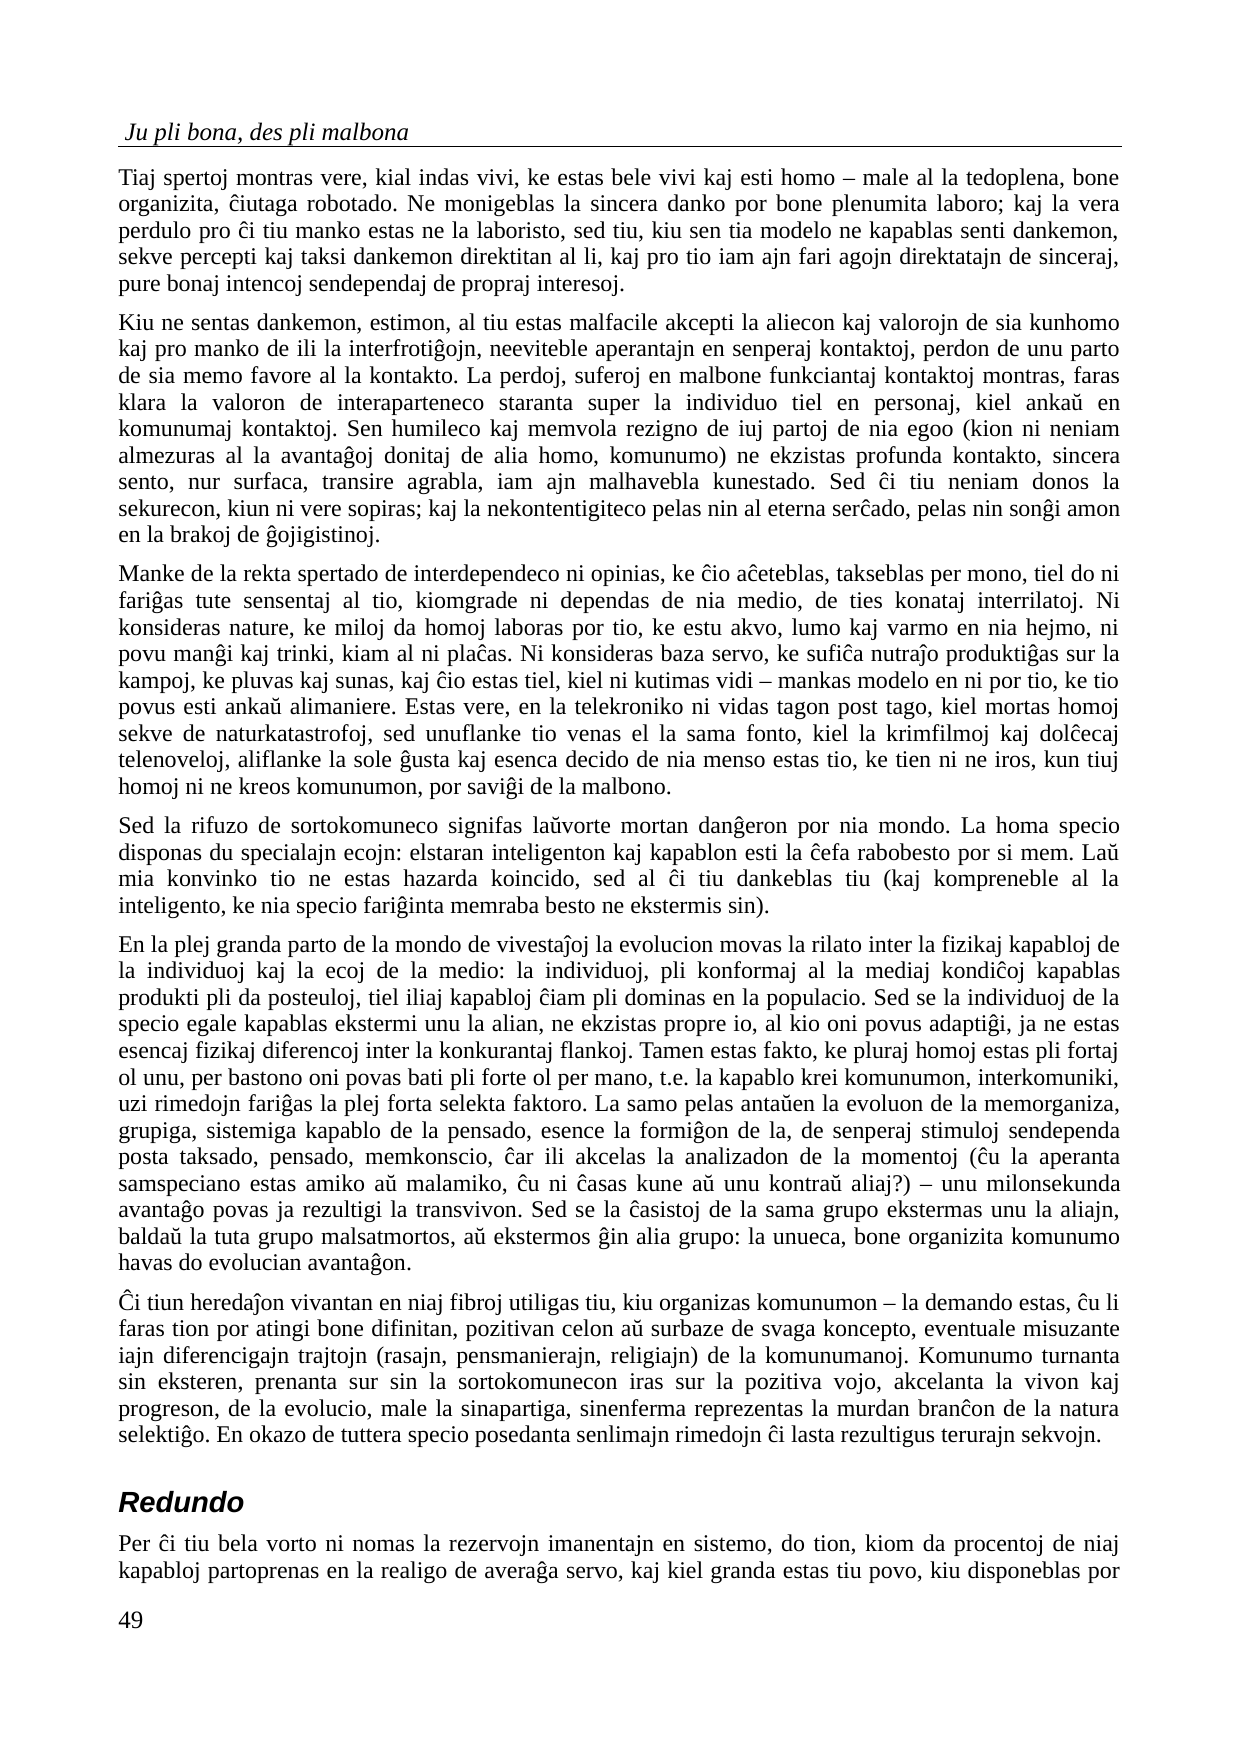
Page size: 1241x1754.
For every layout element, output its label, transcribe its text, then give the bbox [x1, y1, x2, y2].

text Sed la rifuzo de sortokomuneco signifas laŭvorte mortan danĝeron por nia mondo. La homa specio disponas du specialajn ecojn: elstaran inteligenton kaj kapablon esti la ĉefa rabobesto por si mem. Laŭ mia konvinko tio ne estas hazarda koincido, sed al ĉi tiu dankeblas tiu (kaj kompreneble al la inteligento, ke nia specio fariĝinta memraba besto ne ekstermis sin). [118, 812, 1122, 918]
text Per ĉi tiu bela vorto ni nomas la rezervojn imanentajn en sistemo, do tion, kiom da procentoj de niaj kapabloj partoprenas en la realigo de averaĝa servo, kaj kiel granda estas tiu povo, kiu disponeblas por [118, 1531, 1122, 1584]
text Tiaj spertoj montras vere, kial indas vivi, ke estas bele vivi kaj esti homo – male al la tedoplena, bone organizita, ĉiutaga robotado. Ne monigeblas la sincera danko por bone plenumita laboro; kaj la vera perdulo pro ĉi tiu manko estas ne la laboristo, sed tiu, kiu sen tia modelo ne kapablas senti dankemon, sekve percepti kaj taksi dankemon direktitan al li, kaj pro tio iam ajn fari agojn direktatajn de sinceraj, pure bonaj intencoj sendependaj de propraj interesoj. [118, 164, 1122, 296]
text Kiu ne sentas dankemon, estimon, al tiu estas malfacile akcepti la aliecon kaj valorojn de sia kunhomo kaj pro manko de ili la interfrotiĝojn, neeviteble aperantajn en senperaj kontaktoj, perdon de unu parto de sia memo favore al la kontakto. La perdoj, suferoj en malbone funkciantaj kontaktoj montras, faras klara la valoron de interaparteneco staranta super la individuo tiel en personaj, kiel ankaŭ en komunumaj kontaktoj. Sen humileco kaj memvola rezigno de iuj partoj de nia egoo (kion ni neniam almezuras al la avantaĝoj donitaj de alia homo, komunumo) ne ekzistas profunda kontakto, sincera sento, nur surfaca, transire agrabla, iam ajn malhavebla kunestado. Sed ĉi tiu neniam donos la sekurecon, kiun ni vere sopiras; kaj la nekontentigiteco pelas nin al eterna serĉado, pelas nin sonĝi amon en la brakoj de ĝojigistinoj. [118, 309, 1122, 548]
text En la plej granda parto de la mondo de vivestaĵoj la evolucion movas la rilato inter la fizikaj kapabloj de la individuoj kaj la ecoj de la medio: la individuoj, pli konformaj al la mediaj kondiĉoj kapablas produkti pli da posteuloj, tiel iliaj kapabloj ĉiam pli dominas en la populacio. Sed se la individuoj de la specio egale kapablas ekstermi unu la alian, ne ekzistas propre io, al kio oni povus adaptiĝi, ja ne estas esencaj fizikaj diferencoj inter la konkurantaj flankoj. Tamen estas fakto, ke pluraj homoj estas pli fortaj ol unu, per bastono oni povas bati pli forte ol per mano, t.e. la kapablo krei komunumon, interkomuniki, uzi rimedojn fariĝas la plej forta selekta faktoro. La samo pelas antaŭen la evoluon de la memorganiza, grupiga, sistemiga kapablo de la pensado, esence la formiĝon de la, de senperaj stimuloj sendependa posta taksado, pensado, memkonscio, ĉar ili akcelas la analizadon de la momentoj (ĉu la aperanta samspeciano estas amiko aŭ malamiko, ĉu ni ĉasas kune aŭ unu kontraŭ aliaj?) – unu milonsekunda avantaĝo povas ja rezultigi la transvivon. Sed se la ĉasistoj de la sama grupo ekstermas unu la aliajn, baldaŭ la tuta grupo malsatmortos, aŭ ekstermos ĝin alia grupo: la unueca, bone organizita komunumo havas do evolucian avantaĝon. [118, 931, 1122, 1276]
text Manke de la rekta spertado de interdependeco ni opinias, ke ĉio aĉeteblas, takseblas per mono, tiel do ni fariĝas tute sensentaj al tio, kiomgrade ni dependas de nia medio, de ties konataj interrilatoj. Ni konsideras nature, ke miloj da homoj laboras por tio, ke estu akvo, lumo kaj varmo en nia hejmo, ni povu manĝi kaj trinki, kiam al ni plaĉas. Ni konsideras baza servo, ke sufiĉa nutraĵo produktiĝas sur la kampoj, ke pluvas kaj sunas, kaj ĉio estas tiel, kiel ni kutimas vidi – mankas modelo en ni por tio, ke tio povus esti ankaŭ alimaniere. Estas vere, en la telekroniko ni vidas tagon post tago, kiel mortas homoj sekve de naturkatastrofoj, sed unuflanke tio venas el la sama fonto, kiel la krimfilmoj kaj dolĉecaj telenoveloj, aliflanke la sole ĝusta kaj esenca decido de nia menso estas tio, ke tien ni ne iros, kun tiuj homoj ni ne kreos komunumon, por saviĝi de la malbono. [118, 561, 1122, 799]
text Ĉi tiun heredaĵon vivantan en niaj fibroj utiligas tiu, kiu organizas komunumon – la demando estas, ĉu li faras tion por atingi bone difinitan, pozitivan celon aŭ surbaze de svaga koncepto, eventuale misuzante iajn diferencigajn trajtojn (rasajn, pensmanierajn, religiajn) de la komunumanoj. Komunumo turnanta sin eksteren, prenanta sur sin la sortokomunecon iras sur la pozitiva vojo, akcelanta la vivon kaj progreson, de la evolucio, male la sinapartiga, sinenferma reprezentas la murdan branĉon de la natura selektiĝo. En okazo de tuttera specio posedanta senlimajn rimedojn ĉi lasta rezultigus terurajn sekvojn. [118, 1289, 1122, 1448]
subtitle Redundo [118, 1486, 1122, 1518]
